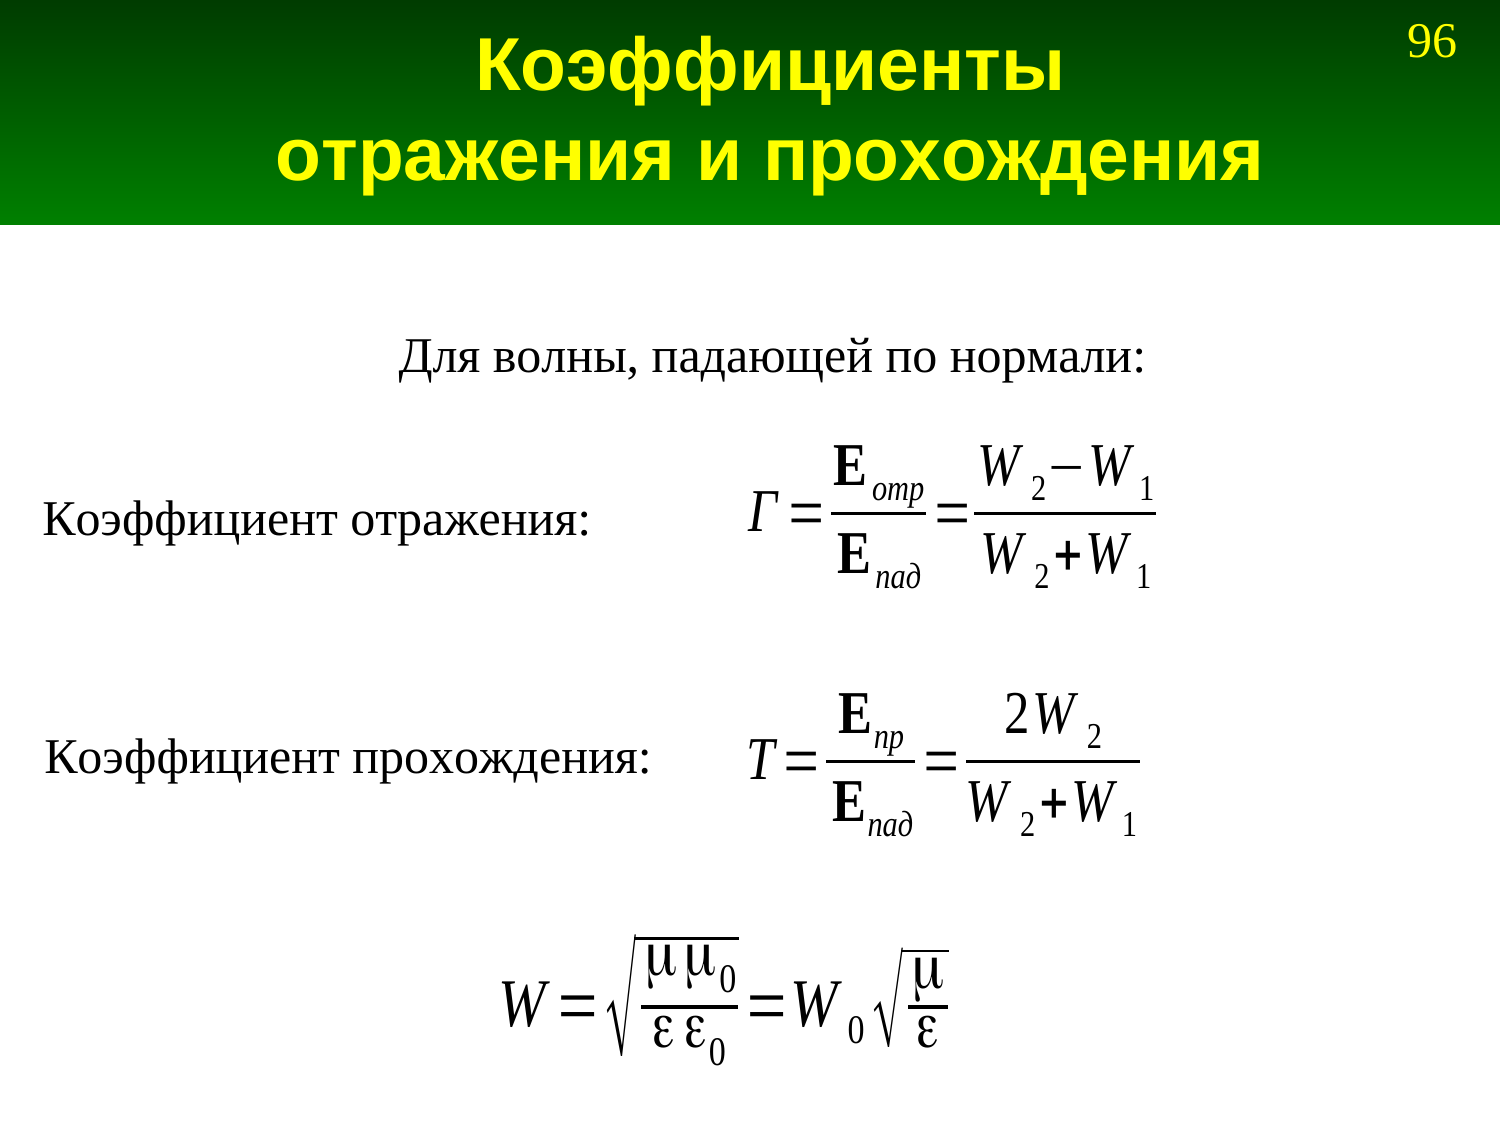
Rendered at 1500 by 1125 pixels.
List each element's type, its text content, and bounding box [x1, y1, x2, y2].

text_box Для волны, падающей по нормали: [383, 314, 1162, 390]
text_box Коэффициент отражения: [27, 478, 607, 554]
chart [484, 933, 965, 1074]
chart [733, 680, 1154, 845]
chart [732, 432, 1172, 597]
text_box Коэффициент прохождения: [29, 715, 667, 791]
title Коэффициенты отражения и прохождения [100, 7, 1441, 204]
